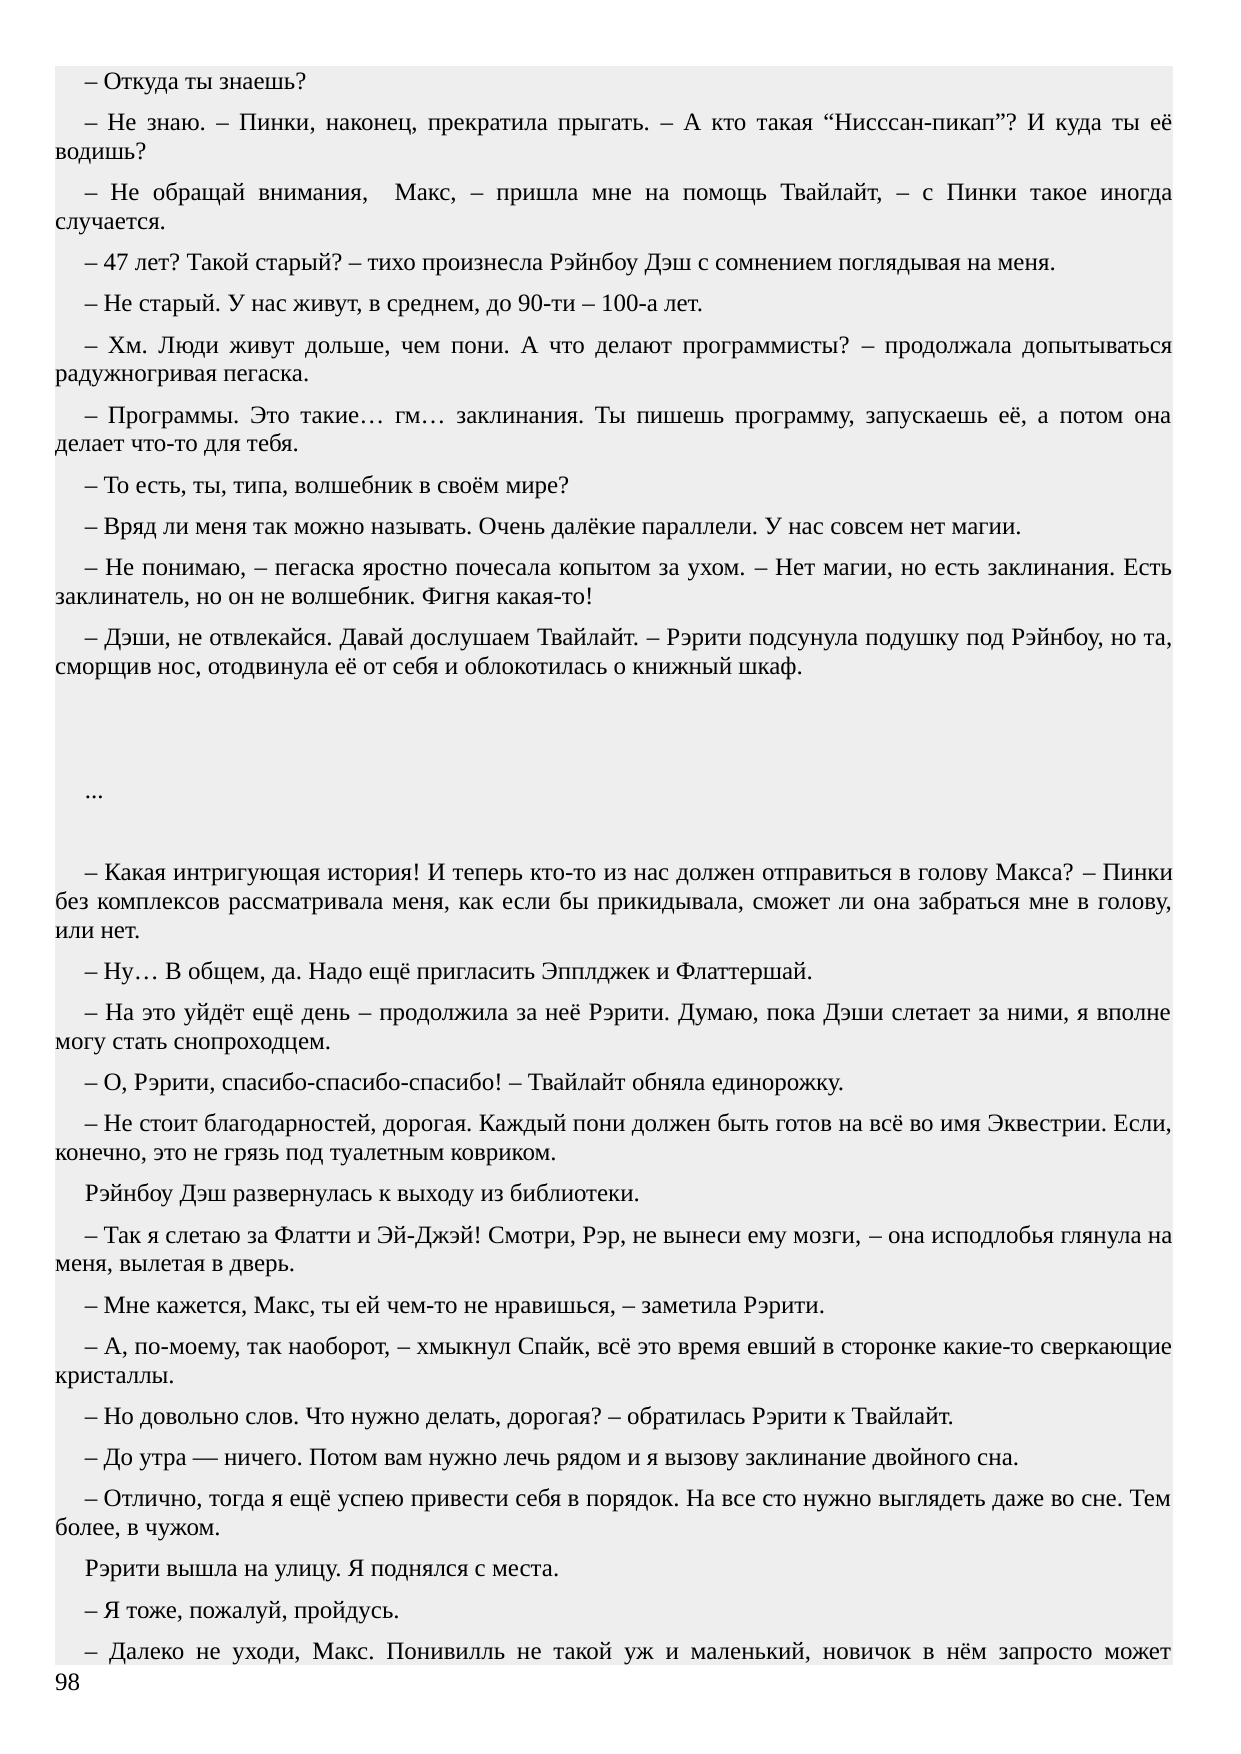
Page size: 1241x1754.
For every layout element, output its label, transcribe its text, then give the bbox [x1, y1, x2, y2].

text – Какая интригующая история! И теперь кто-то из нас должен отправиться в голову Макса? – Пинки без комплексов рассматривала меня, как если бы прикидывала, сможет ли она забраться мне в голову, или нет. [55, 857, 1173, 943]
text – А, по-моему, так наоборот, – хмыкнул Спайк, всё это время евший в сторонке какие-то сверкающие кристаллы. [55, 1331, 1173, 1388]
text – Программы. Это такие… гм… заклинания. Ты пишешь программу, запускаешь её, а потом она делает что-то для тебя. [55, 400, 1173, 457]
text – Не обращай внимания, Макс, – пришла мне на помощь Твайлайт, – с Пинки такое иногда случается. [55, 177, 1173, 235]
text – Далеко не уходи, Макс. Понивилль не такой уж и маленький, новичок в нём запросто может [55, 1636, 1173, 1665]
text – 47 лет? Такой старый? – тихо произнесла Рэйнбоу Дэш с сомнением поглядывая на меня. [55, 247, 1173, 276]
text Рэрити вышла на улицу. Я поднялся с места. [55, 1553, 1173, 1582]
text – Хм. Люди живут дольше, чем пони. А что делают программисты? – продолжала допытываться радужногривая пегаска. [55, 330, 1173, 387]
text – Не знаю. – Пинки, наконец, прекратила прыгать. – А кто такая “Нисссан-пикап”? И куда ты её водишь? [55, 107, 1173, 165]
text – Так я слетаю за Флатти и Эй-Джэй! Смотри, Рэр, не вынеси ему мозги, – она исподлобья глянула на меня, вылетая в дверь. [55, 1220, 1173, 1277]
text – Мне кажется, Макс, ты ей чем-то не нравишься, – заметила Рэрити. [55, 1290, 1173, 1318]
text – О, Рэрити, спасибо-спасибо-спасибо! – Твайлайт обняла единорожку. [55, 1067, 1173, 1096]
text – Откуда ты знаешь? [55, 66, 1173, 95]
text – Но довольно слов. Что нужно делать, дорогая? – обратилась Рэрити к Твайлайт. [55, 1401, 1173, 1430]
text – Отлично, тогда я ещё успею привести себя в порядок. На все сто нужно выглядеть даже во сне. Тем более, в чужом. [55, 1483, 1173, 1541]
text – До утра — ничего. Потом вам нужно лечь рядом и я вызову заклинание двойного сна. [55, 1442, 1173, 1471]
text – Не стоит благодарностей, дорогая. Каждый пони должен быть готов на всё во имя Эквестрии. Если, конечно, это не грязь под туалетным ковриком. [55, 1108, 1173, 1166]
text – Не понимаю, – пегаска яростно почесала копытом за ухом. – Нет магии, но есть заклинания. Есть заклинатель, но он не волшебник. Фигня какая-то! [55, 552, 1173, 610]
text ... [55, 775, 1173, 803]
text – То есть, ты, типа, волшебник в своём мире? [55, 470, 1173, 498]
text – Вряд ли меня так можно называть. Очень далёкие параллели. У нас совсем нет магии. [55, 511, 1173, 540]
text – Дэши, не отвлекайся. Давай дослушаем Твайлайт. – Рэрити подсунула подушку под Рэйнбоу, но та, сморщив нос, отодвинула её от себя и облокотилась о книжный шкаф. [55, 622, 1173, 680]
text – Я тоже, пожалуй, пройдусь. [55, 1595, 1173, 1623]
text – Не старый. У нас живут, в среднем, до 90-ти – 100-а лет. [55, 288, 1173, 317]
text Рэйнбоу Дэш развернулась к выходу из библиотеки. [55, 1178, 1173, 1207]
text – На это уйдёт ещё день – продолжила за неё Рэрити. Думаю, пока Дэши слетает за ними, я вполне могу стать снопроходцем. [55, 997, 1173, 1055]
text – Ну… В общем, да. Надо ещё пригласить Эпплджек и Флаттершай. [55, 956, 1173, 985]
